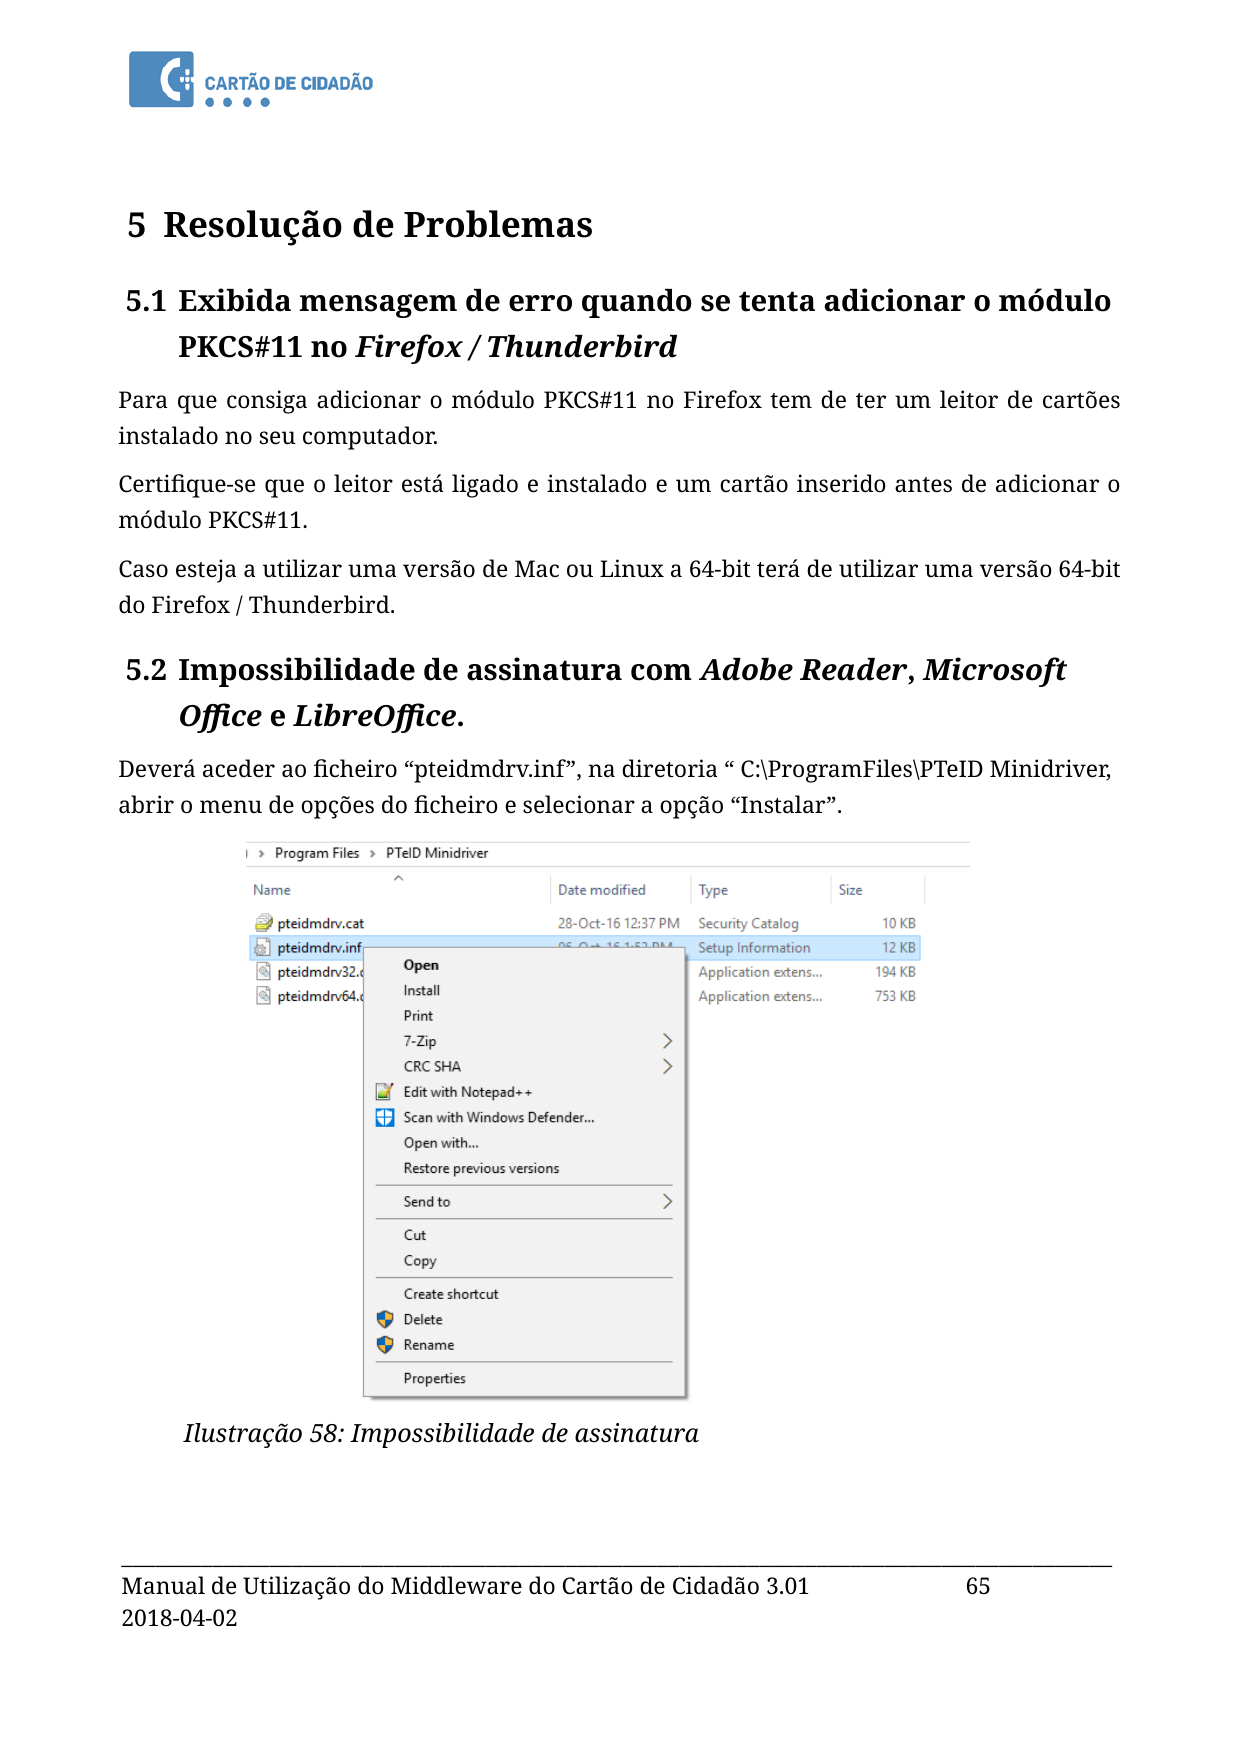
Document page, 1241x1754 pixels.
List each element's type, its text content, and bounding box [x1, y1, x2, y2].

subtitle Resolução de Problemas [118, 200, 1122, 248]
subtitle Exibida mensagem de erro quando se tenta adicionar o módulo PKCS#11 no Firefox / Thunderbird [118, 280, 1122, 366]
text Para que consiga adicionar o módulo PKCS#11 no Firefox tem de ter um leitor de cartões instalado no seu computador. [118, 384, 1122, 451]
picture [127, 45, 420, 115]
subtitle Impossibilidade de assinatura com Adobe Reader, Microsoft Office e LibreOffice. [118, 649, 1122, 735]
picture [246, 836, 970, 1411]
text Deverá aceder ao ficheiro “pteidmdrv.inf”, na diretoria “ C:\ProgramFiles\PTeID Minidriver, abrir o menu de opções do ficheiro e selecionar a opção “Instalar”. [118, 753, 1122, 821]
text Ilustração 58: Impossibilidade de assinatura [184, 1411, 907, 1450]
text Certifique-se que o leitor está ligado e instalado e um cartão inserido antes de adicionar o módulo PKCS#11. [118, 468, 1122, 536]
text Caso esteja a utilizar uma versão de Mac ou Linux a 64-bit terá de utilizar uma versão 64-bit do Firefox / Thunderbird. [118, 553, 1122, 620]
